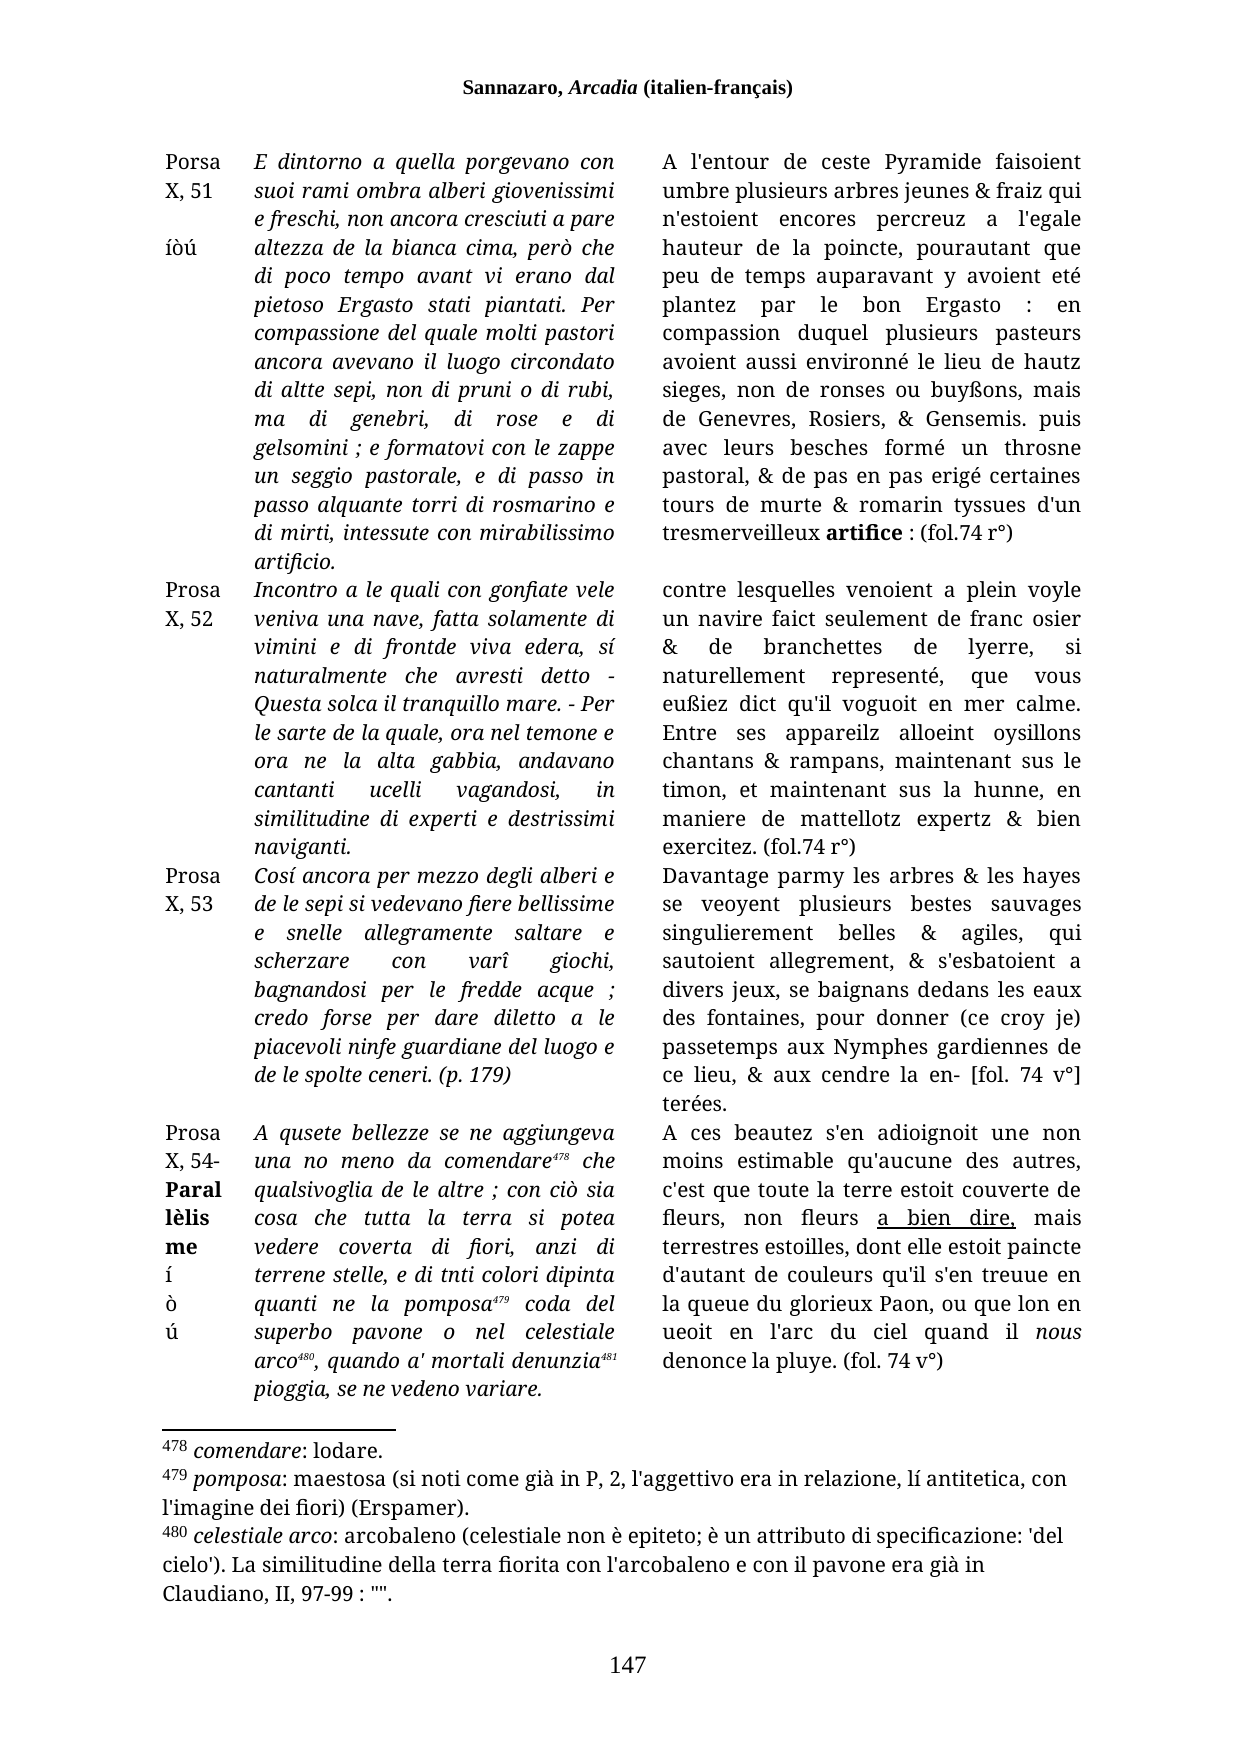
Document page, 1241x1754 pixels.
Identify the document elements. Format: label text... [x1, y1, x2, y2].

table_cell E dintorno a quella porgevano con suoi rami ombra alberi giovenissimi e freschi, non ancora cresciuti a pare altezza de la bianca cima, però che di poco tempo avant vi erano dal pietoso Ergasto stati piantati. Per compassione del quale molti pastori ancora avevano il luogo circondato di altte sepi, non di pruni o di rubi, ma di genebri, di rose e di gelsomini ; e formatovi con le zappe un seggio pastorale, e di passo in passo alquante torri di rosmarino e di mirti, intessute con mirabilissimo artificio. [232, 147, 640, 575]
table_cell Prosa X, 52 [158, 575, 232, 861]
table_cell Prosa X, 54- Parallèlisme í ò ú [158, 1118, 232, 1403]
table_cell A ces beautez s'en adioignoit une non moins estimable qu'aucune des autres, c'est que toute la terre estoit couverte de fleurs, non fleurs a bien dire, mais terrestres estoilles, dont elle estoit paincte d'autant de couleurs qu'il s'en treuue en la queue du glorieux Paon, ou que lon en ueoit en l'arc du ciel quand il nous denonce la pluye. (fol. 74 v°) [640, 1118, 1104, 1403]
table_cell Incontro a le quali con gonfiate vele veniva una nave, fatta solamente di vimini e di frontde viva edera, sí naturalmente che avresti detto - Questa solca il tranquillo mare. - Per le sarte de la quale, ora nel temone e ora ne la alta gabbia, andavano cantanti ucelli vagandosi, in similitudine di experti e destrissimi naviganti. [232, 575, 640, 861]
table_cell Davantage parmy les arbres & les hayes se veoyent plusieurs bestes sauvages singulierement belles & agiles, qui sautoient allegrement, & s'esbatoient a divers jeux, se baignans dedans les eaux des fontaines, pour donner (ce croy je) passetemps aux Nymphes gardiennes de ce lieu, & aux cendre la en- [fol. 74 v°] terées. [640, 861, 1104, 1117]
table_cell Prosa X, 53 [158, 861, 232, 1117]
table_cell A l'entour de ceste Pyramide faisoient umbre plusieurs arbres jeunes & fraiz qui n'estoient encores percreuz a l'egale hauteur de la poincte, pourautant que peu de temps auparavant y avoient eté plantez par le bon Ergasto : en compassion duquel plusieurs pasteurs avoient aussi environné le lieu de hautz sieges, non de ronses ou buyßons, mais de Genevres, Rosiers, & Gensemis. puis avec leurs besches formé un throsne pastoral, & de pas en pas erigé certaines tours de murte & romarin tyssues d'un tresmerveilleux artifice : (fol.74 r°) [640, 147, 1104, 575]
table_cell Cosí ancora per mezzo degli alberi e de le sepi si vedevano fiere bellissime e snelle allegramente saltare e scherzare con varî giochi, bagnandosi per le fredde acque ; credo forse per dare diletto a le piacevoli ninfe guardiane del luogo e de le spolte ceneri. (p. 179) [232, 861, 640, 1117]
table_cell Porsa X, 51 íòú [158, 147, 232, 575]
table_cell A qusete bellezze se ne aggiungeva una no meno da comendare che qualsivoglia de le altre ; con ciò sia cosa che tutta la terra si potea vedere coverta di fiori, anzi di terrene stelle, e di tnti colori dipinta quanti ne la pomposa coda del superbo pavone o nel celestiale arco, quando a' mortali denunzia pioggia, se ne vedeno variare. [232, 1118, 640, 1403]
table_cell contre lesquelles venoient a plein voyle un navire faict seulement de franc osier & de branchettes de lyerre, si naturellement representé, que vous eußiez dict qu'il voguoit en mer calme. Entre ses appareilz alloeint oysillons chantans & rampans, maintenant sus le timon, et maintenant sus la hunne, en maniere de mattellotz expertz & bien exercitez. (fol.74 r°) [640, 575, 1104, 861]
